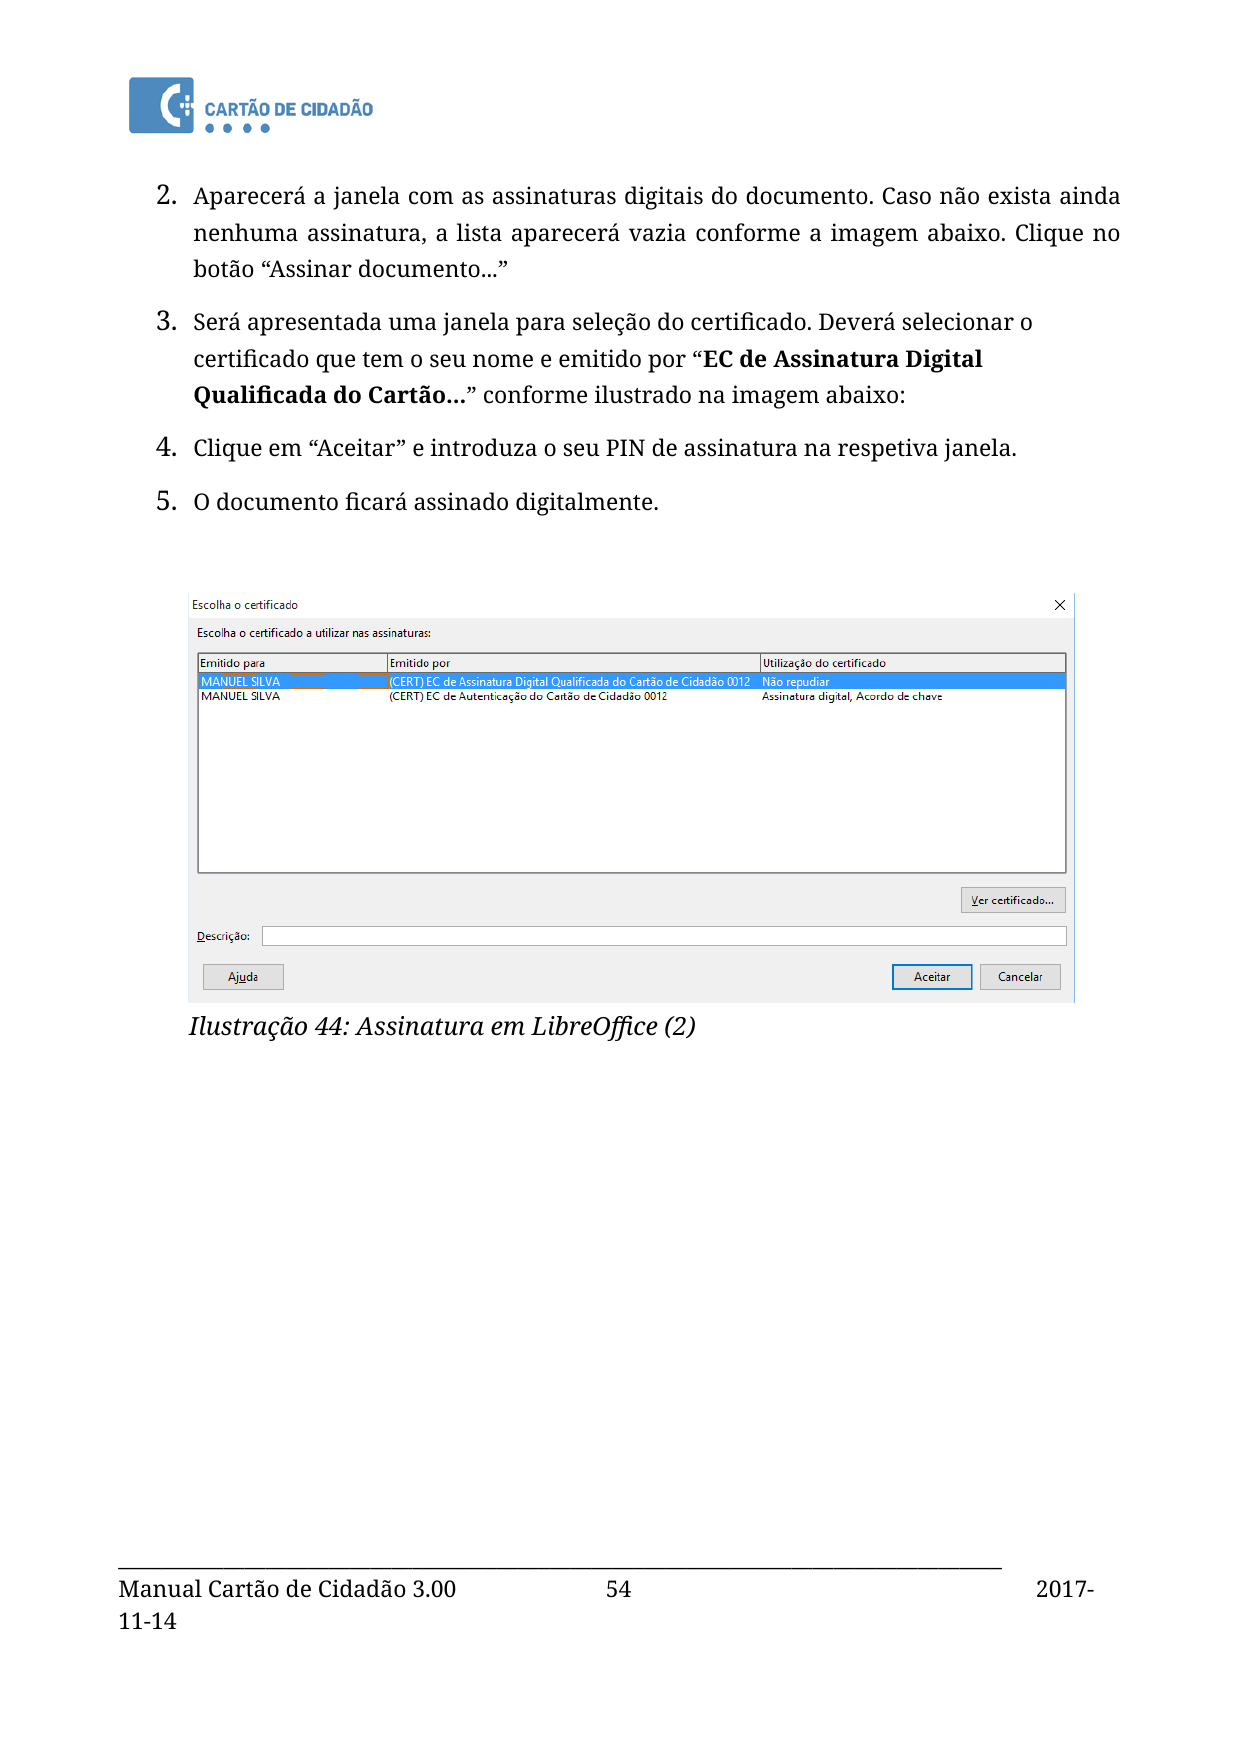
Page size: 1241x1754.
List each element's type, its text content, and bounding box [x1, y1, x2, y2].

list Aparecerá a janela com as assinaturas digitais do documento. Caso não exista ainda nenhuma assinatura, a lista aparecerá vazia conforme a imagem abaixo. Clique no botão “Assinar documento...” [156, 175, 1122, 284]
picture [126, 71, 419, 141]
list Clique em “Aceitar” e introduza o seu PIN de assinatura na respetiva janela. [156, 427, 1122, 464]
list Será apresentada uma janela para seleção do certificado. Deverá selecionar o certificado que tem o seu nome e emitido por “EC de Assinatura Digital Qualificada do Cartão...” conforme ilustrado na imagem abaixo: [156, 301, 1122, 410]
list [189, 581, 1075, 593]
picture [188, 593, 1075, 1003]
list Ilustração 44: Assinatura em LibreOffice (2) [189, 1003, 1075, 1042]
list O documento ficará assinado digitalmente. [156, 482, 1122, 519]
